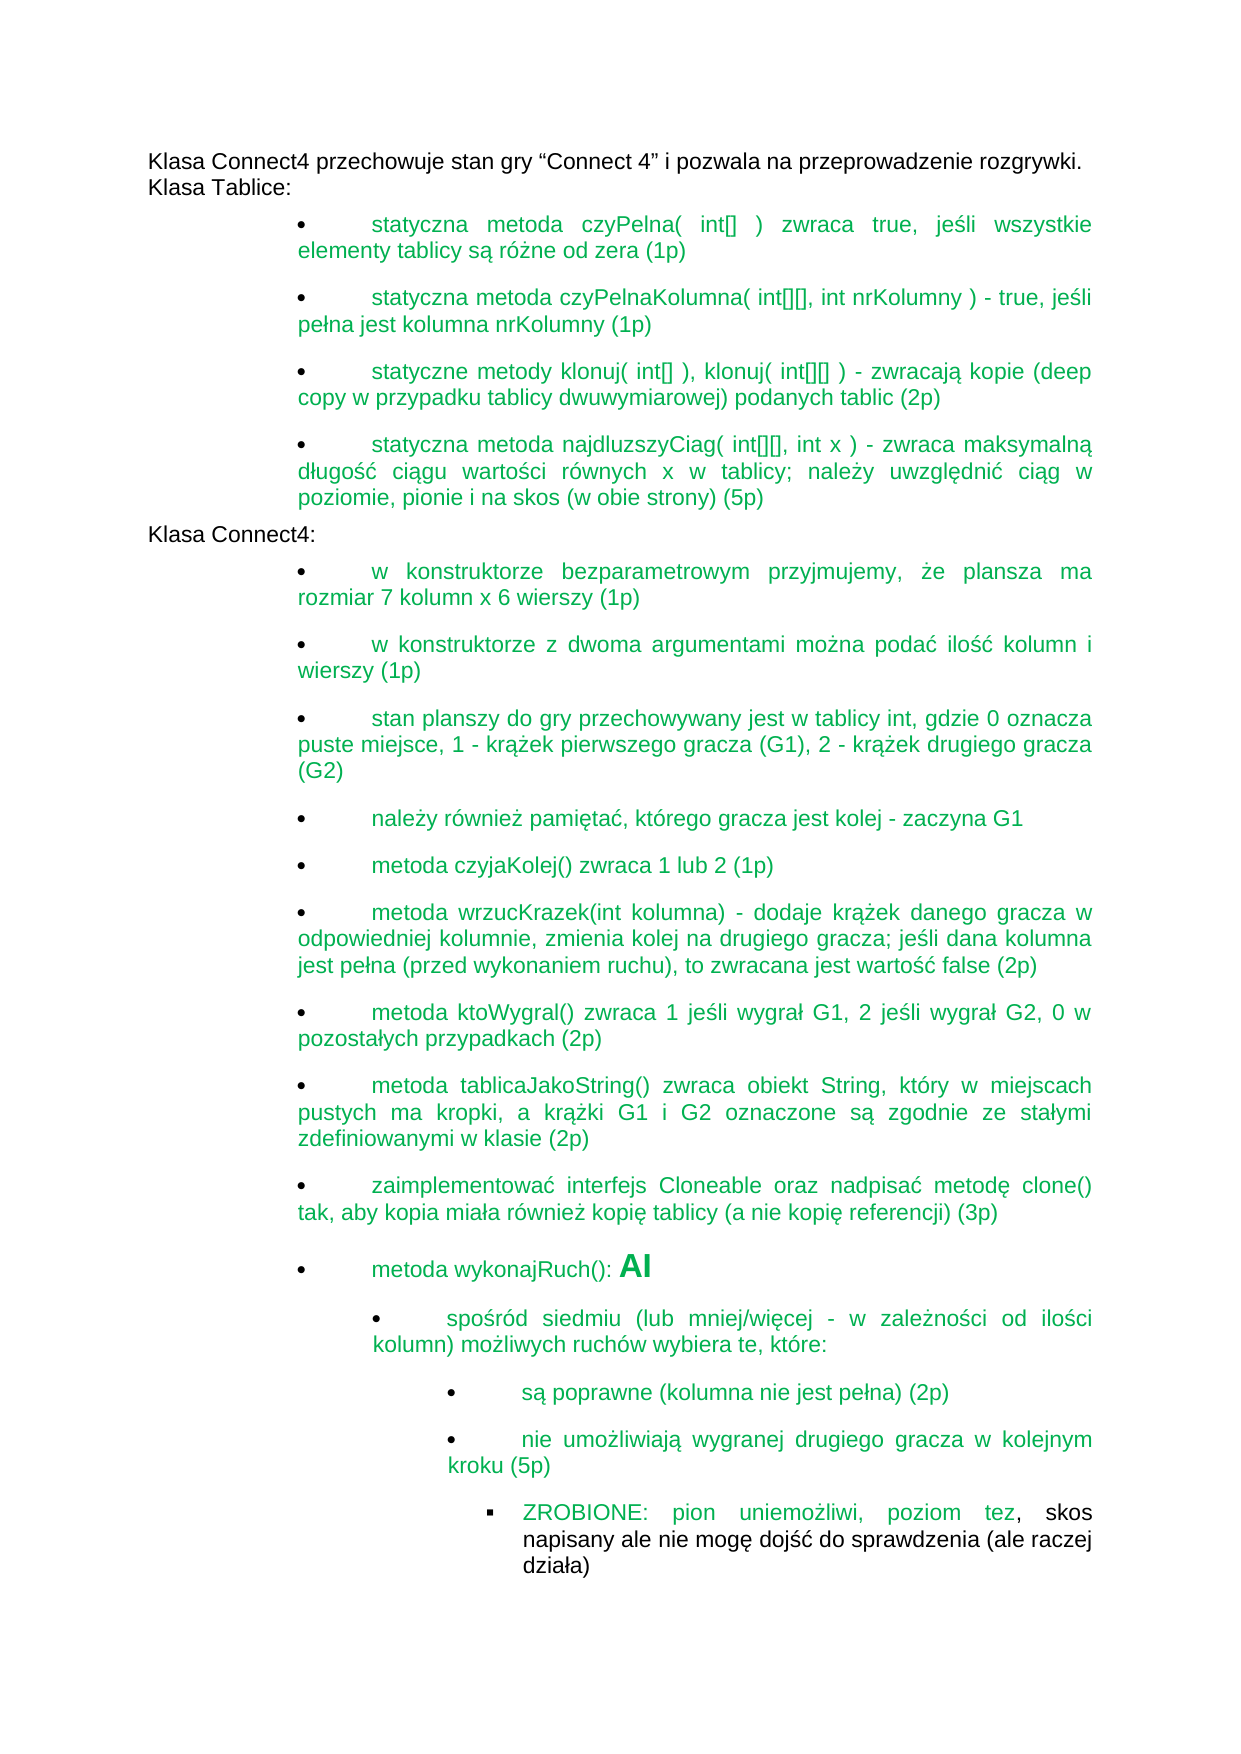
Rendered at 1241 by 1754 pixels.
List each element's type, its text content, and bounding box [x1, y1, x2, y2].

list metoda wykonajRuch(): AI [298, 1246, 1093, 1284]
list stan planszy do gry przechowywany jest w tablicy int, gdzie 0 oznacza puste miejsce, 1 - krążek pierwszego gracza (G1), 2 - krążek drugiego gracza (G2) [298, 705, 1093, 784]
text Klasa Tablice: [148, 174, 1093, 200]
list statyczna metoda najdluzszyCiag( int[][], int x ) - zwraca maksymalną długość ciągu wartości równych x w tablicy; należy uwzględnić ciąg w poziomie, pionie i na skos (w obie strony) (5p) [298, 431, 1093, 510]
text Klasa Connect4 przechowuje stan gry “Connect 4” i pozwala na przeprowadzenie rozgrywki. [148, 148, 1093, 174]
list spośród siedmiu (lub mniej/więcej - w zależności od ilości kolumn) możliwych ruchów wybiera te, które: [373, 1305, 1093, 1358]
list metoda czyjaKolej() zwraca 1 lub 2 (1p) [298, 852, 1093, 878]
list w konstruktorze z dwoma argumentami można podać ilość kolumn i wierszy (1p) [298, 631, 1093, 684]
text Klasa Connect4: [148, 521, 1093, 547]
list statyczna metoda czyPelna( int[] ) zwraca true, jeśli wszystkie elementy tablicy są różne od zera (1p) [298, 211, 1093, 263]
list statyczne metody klonuj( int[] ), klonuj( int[][] ) - zwracają kopie (deep copy w przypadku tablicy dwuwymiarowej) podanych tablic (2p) [298, 358, 1093, 411]
list statyczna metoda czyPelnaKolumna( int[][], int nrKolumny ) - true, jeśli pełna jest kolumna nrKolumny (1p) [298, 284, 1093, 337]
list w konstruktorze bezparametrowym przyjmujemy, że plansza ma rozmiar 7 kolumn x 6 wierszy (1p) [298, 558, 1093, 610]
list są poprawne (kolumna nie jest pełna) (2p) [448, 1379, 1093, 1405]
list nie umożliwiają wygranej drugiego gracza w kolejnym kroku (5p) [448, 1426, 1093, 1478]
list zaimplementować interfejs Cloneable oraz nadpisać metodę clone() tak, aby kopia miała również kopię tablicy (a nie kopię referencji) (3p) [298, 1172, 1093, 1225]
list metoda ktoWygral() zwraca 1 jeśli wygrał G1, 2 jeśli wygrał G2, 0 w pozostałych przypadkach (2p) [298, 999, 1093, 1052]
list ZROBIONE: pion uniemożliwi, poziom tez, skos napisany ale nie mogę dojść do sprawdzenia (ale raczej działa) [485, 1499, 1093, 1578]
list należy również pamiętać, którego gracza jest kolej - zaczyna G1 [298, 804, 1093, 831]
list metoda wrzucKrazek(int kolumna) - dodaje krążek danego gracza w odpowiedniej kolumnie, zmienia kolej na drugiego gracza; jeśli dana kolumna jest pełna (przed wykonaniem ruchu), to zwracana jest wartość false (2p) [298, 899, 1093, 978]
list metoda tablicaJakoString() zwraca obiekt String, który w miejscach pustych ma kropki, a krążki G1 i G2 oznaczone są zgodnie ze stałymi zdefiniowanymi w klasie (2p) [298, 1072, 1093, 1151]
